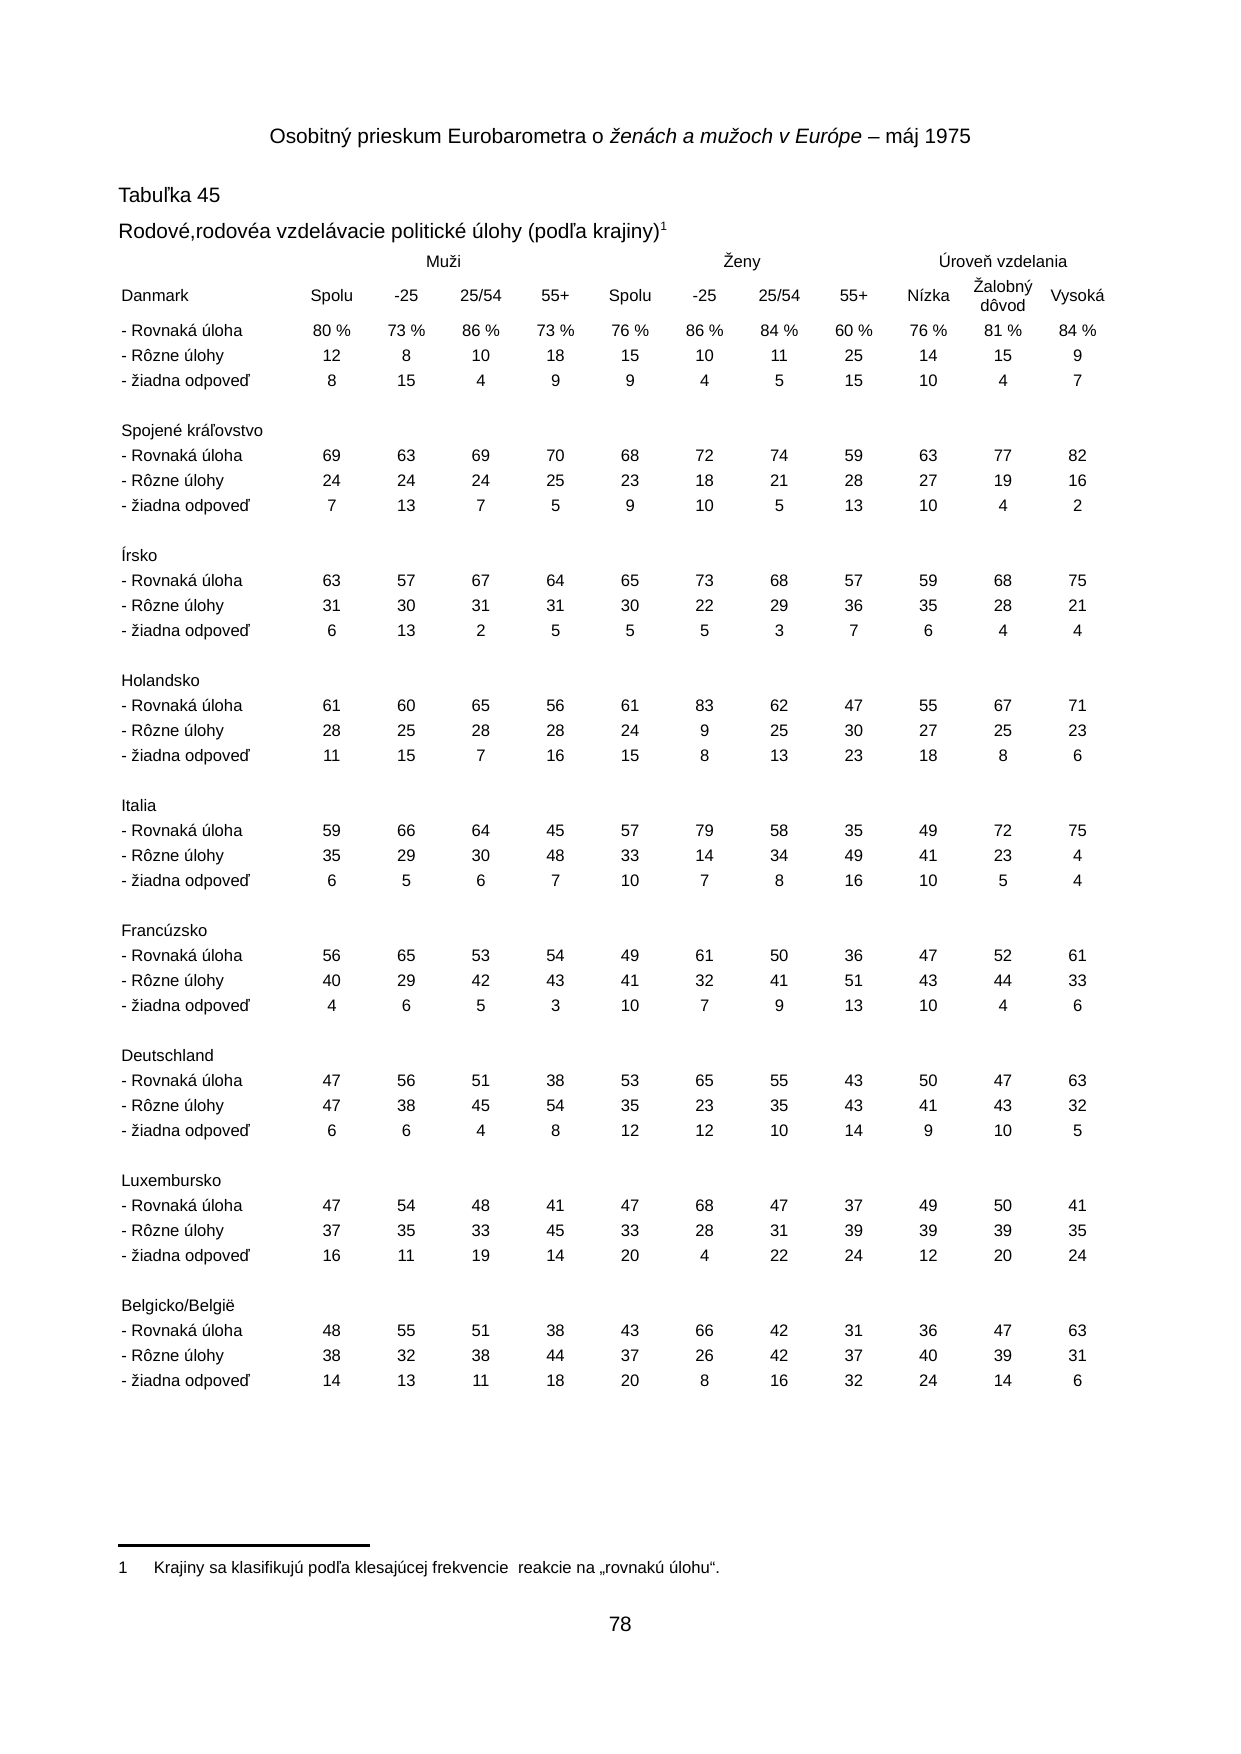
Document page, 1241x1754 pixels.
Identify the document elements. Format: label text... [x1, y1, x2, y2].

table_cell 14 [294, 1368, 369, 1393]
table_cell 27 [891, 718, 966, 743]
table_cell [667, 893, 742, 918]
table_cell [444, 893, 518, 918]
table_cell 31 [444, 593, 518, 618]
table_cell 11 [444, 1368, 518, 1393]
table_cell 59 [294, 818, 369, 843]
table_cell 47 [593, 1193, 667, 1218]
table_cell 41 [891, 1093, 966, 1118]
table_cell Žalobný dôvod [966, 274, 1040, 318]
table_cell 68 [742, 568, 816, 593]
table_cell 44 [966, 968, 1040, 993]
table_cell 11 [294, 743, 369, 768]
table_cell 54 [369, 1193, 443, 1218]
table_cell [294, 668, 369, 693]
table_cell 47 [891, 943, 966, 968]
table_cell [294, 1143, 369, 1168]
table_cell 33 [593, 843, 667, 868]
table_cell 13 [816, 993, 891, 1018]
table_cell 75 [1040, 568, 1115, 593]
table_cell 60 % [816, 318, 891, 343]
table_cell 55+ [518, 274, 593, 318]
table_cell 4 [966, 993, 1040, 1018]
table_cell [891, 1268, 966, 1293]
table_cell [444, 1143, 518, 1168]
table_cell 72 [667, 443, 742, 468]
table_cell 4 [966, 493, 1040, 518]
table_cell [444, 793, 518, 818]
table_cell [1040, 1268, 1115, 1293]
table_header Ženy [593, 249, 891, 274]
table_cell [518, 393, 593, 418]
table_cell [118, 393, 294, 418]
table_cell 55 [891, 693, 966, 718]
table_cell [742, 1168, 816, 1193]
table_cell [593, 643, 667, 668]
table_cell [518, 1293, 593, 1318]
table_cell 4 [966, 618, 1040, 643]
table_cell 63 [1040, 1068, 1115, 1093]
table_cell [742, 1293, 816, 1318]
table_cell 35 [891, 593, 966, 618]
table_cell [118, 1143, 294, 1168]
table_cell [1040, 793, 1115, 818]
table_cell 61 [294, 693, 369, 718]
table_cell 60 [369, 693, 443, 718]
table_cell 10 [444, 343, 518, 368]
table_cell [667, 793, 742, 818]
table_cell [816, 768, 891, 793]
table_cell 10 [966, 1118, 1040, 1143]
table_cell 12 [891, 1243, 966, 1268]
table_cell [518, 1043, 593, 1068]
table_cell 6 [444, 868, 518, 893]
table_cell 11 [742, 343, 816, 368]
table_cell [1040, 1293, 1115, 1318]
table_cell [1040, 1018, 1115, 1043]
table_cell Spolu [593, 274, 667, 318]
table_cell 38 [444, 1343, 518, 1368]
table_cell - Rôzne úlohy [118, 843, 294, 868]
table_cell [966, 668, 1040, 693]
table_cell [593, 1143, 667, 1168]
table_cell 68 [593, 443, 667, 468]
table_cell [593, 1268, 667, 1293]
table_cell 24 [294, 468, 369, 493]
table_cell 84 % [742, 318, 816, 343]
table_cell [294, 418, 369, 443]
table_cell 43 [518, 968, 593, 993]
table_cell 39 [966, 1218, 1040, 1243]
table_cell 9 [1040, 343, 1115, 368]
table_cell 5 [1040, 1118, 1115, 1143]
table_cell 2 [444, 618, 518, 643]
table_cell [444, 1043, 518, 1068]
table_header Úroveň vzdelania [891, 249, 1115, 274]
table_cell [1040, 543, 1115, 568]
table_cell 74 [742, 443, 816, 468]
table_cell 55 [742, 1068, 816, 1093]
table_cell [966, 643, 1040, 668]
table_cell [294, 793, 369, 818]
table_cell 15 [816, 368, 891, 393]
table_cell 43 [816, 1093, 891, 1118]
table_cell [667, 1293, 742, 1318]
table_cell 8 [966, 743, 1040, 768]
table_cell [593, 1018, 667, 1043]
table_cell [593, 418, 667, 443]
table_cell - Rovnaká úloha [118, 568, 294, 593]
table_cell 23 [816, 743, 891, 768]
table_cell [294, 768, 369, 793]
table_cell [518, 518, 593, 543]
table_cell [742, 393, 816, 418]
table_cell 13 [742, 743, 816, 768]
table_cell 9 [742, 993, 816, 1018]
table_cell 64 [518, 568, 593, 593]
table_cell [891, 1018, 966, 1043]
table_cell 18 [518, 343, 593, 368]
table_cell [518, 643, 593, 668]
table_cell [444, 768, 518, 793]
table_cell 14 [518, 1243, 593, 1268]
table_cell 53 [593, 1068, 667, 1093]
table_cell 3 [518, 993, 593, 1018]
table_cell [742, 643, 816, 668]
table_cell [444, 643, 518, 668]
table_cell 20 [966, 1243, 1040, 1268]
table_cell [667, 1143, 742, 1168]
table_cell 9 [667, 718, 742, 743]
text Tabuľka 45 [118, 183, 1122, 207]
table_cell 43 [593, 1318, 667, 1343]
table_cell [891, 543, 966, 568]
table_cell [444, 543, 518, 568]
table_cell - žiadna odpoveď [118, 1368, 294, 1393]
table_cell 20 [593, 1368, 667, 1393]
table_cell 49 [816, 843, 891, 868]
table_cell 35 [1040, 1218, 1115, 1243]
table_cell 35 [742, 1093, 816, 1118]
table_cell 31 [518, 593, 593, 618]
table_cell 24 [593, 718, 667, 743]
table_cell 14 [816, 1118, 891, 1143]
table_cell 13 [369, 618, 443, 643]
table_cell 63 [891, 443, 966, 468]
table_cell 54 [518, 1093, 593, 1118]
table_cell [369, 418, 443, 443]
table_cell [369, 543, 443, 568]
table_cell [369, 1143, 443, 1168]
table_cell 73 [667, 568, 742, 593]
table_cell 83 [667, 693, 742, 718]
table_cell [369, 518, 443, 543]
table_cell 5 [518, 493, 593, 518]
table_cell 9 [593, 493, 667, 518]
table_cell 51 [444, 1068, 518, 1093]
table_cell 14 [966, 1368, 1040, 1393]
table_cell 22 [667, 593, 742, 618]
table_cell 16 [1040, 468, 1115, 493]
table_cell - Rôzne úlohy [118, 718, 294, 743]
table_cell [1040, 1143, 1115, 1168]
table_cell 57 [369, 568, 443, 593]
table_cell 84 % [1040, 318, 1115, 343]
table_cell [444, 1018, 518, 1043]
table_cell - Rovnaká úloha [118, 1068, 294, 1093]
table_cell [1040, 918, 1115, 943]
table_cell [667, 1168, 742, 1193]
table_cell [742, 668, 816, 693]
table_cell 25 [816, 343, 891, 368]
table_cell - Rôzne úlohy [118, 468, 294, 493]
table_cell 30 [593, 593, 667, 618]
table_cell - Rôzne úlohy [118, 1218, 294, 1243]
table_cell [118, 768, 294, 793]
table_cell 62 [742, 693, 816, 718]
table_cell 63 [1040, 1318, 1115, 1343]
table_cell 67 [966, 693, 1040, 718]
table_cell [966, 543, 1040, 568]
table_cell 73 % [518, 318, 593, 343]
table_cell 10 [593, 868, 667, 893]
table_cell 15 [369, 743, 443, 768]
table_cell [966, 1043, 1040, 1068]
table_cell 31 [294, 593, 369, 618]
table_cell -25 [667, 274, 742, 318]
table_cell 24 [369, 468, 443, 493]
table_cell 8 [667, 743, 742, 768]
table_cell 7 [816, 618, 891, 643]
table_cell 70 [518, 443, 593, 468]
table_cell 25 [369, 718, 443, 743]
table_cell [742, 1268, 816, 1293]
table_cell 4 [667, 1243, 742, 1268]
table_cell [518, 793, 593, 818]
table_cell Danmark [118, 274, 294, 318]
table_cell 47 [816, 693, 891, 718]
table_cell Spolu [294, 274, 369, 318]
table_cell [891, 1043, 966, 1068]
table_cell 10 [891, 993, 966, 1018]
table_cell 29 [369, 843, 443, 868]
table_cell 26 [667, 1343, 742, 1368]
table_cell 59 [816, 443, 891, 468]
table_cell 32 [816, 1368, 891, 1393]
table_cell 16 [294, 1243, 369, 1268]
table_cell [891, 893, 966, 918]
table_cell [742, 418, 816, 443]
table_cell 31 [1040, 1343, 1115, 1368]
table_cell 28 [667, 1218, 742, 1243]
table_cell 56 [294, 943, 369, 968]
table_cell 57 [593, 818, 667, 843]
table_cell 23 [1040, 718, 1115, 743]
table_cell [667, 668, 742, 693]
table_cell 9 [518, 368, 593, 393]
table_cell [742, 543, 816, 568]
table_cell 19 [966, 468, 1040, 493]
table_cell [891, 668, 966, 693]
table_cell Deutschland [118, 1043, 294, 1068]
table_cell - Rovnaká úloha [118, 693, 294, 718]
table_cell 6 [294, 1118, 369, 1143]
table_cell - žiadna odpoveď [118, 1118, 294, 1143]
table_cell 66 [369, 818, 443, 843]
table_cell 6 [369, 1118, 443, 1143]
table_cell 69 [294, 443, 369, 468]
table_cell [891, 1143, 966, 1168]
table_cell 35 [816, 818, 891, 843]
table_cell [369, 1293, 443, 1318]
table_cell [369, 893, 443, 918]
table_cell 3 [742, 618, 816, 643]
table_cell 47 [742, 1193, 816, 1218]
table_cell 30 [369, 593, 443, 618]
table_cell 69 [444, 443, 518, 468]
table_cell [816, 1168, 891, 1193]
table_cell 7 [1040, 368, 1115, 393]
table_cell [369, 1043, 443, 1068]
table_cell 4 [294, 993, 369, 1018]
table_cell 41 [1040, 1193, 1115, 1218]
table_cell 32 [667, 968, 742, 993]
table_cell 15 [593, 343, 667, 368]
table_cell 50 [891, 1068, 966, 1093]
table_cell 61 [593, 693, 667, 718]
table_cell 43 [891, 968, 966, 993]
table_cell [966, 893, 1040, 918]
table_cell 2 [1040, 493, 1115, 518]
table_cell [742, 1143, 816, 1168]
table_cell 14 [667, 843, 742, 868]
table_cell 30 [816, 718, 891, 743]
table_cell 25 [742, 718, 816, 743]
table_cell 6 [1040, 1368, 1115, 1393]
table_cell [1040, 668, 1115, 693]
table_cell 49 [891, 1193, 966, 1218]
table_cell [966, 1293, 1040, 1318]
table_cell 31 [742, 1218, 816, 1243]
table_cell [369, 668, 443, 693]
table_cell 4 [444, 1118, 518, 1143]
table_cell 16 [518, 743, 593, 768]
table_cell - Rovnaká úloha [118, 818, 294, 843]
table_cell [294, 643, 369, 668]
table_cell [667, 1268, 742, 1293]
table_cell 42 [742, 1343, 816, 1368]
table_cell [444, 518, 518, 543]
table_cell - Rovnaká úloha [118, 443, 294, 468]
table_cell 44 [518, 1343, 593, 1368]
table_cell 55 [369, 1318, 443, 1343]
table_cell 43 [966, 1093, 1040, 1118]
table_cell - Rovnaká úloha [118, 943, 294, 968]
table_cell 6 [1040, 993, 1115, 1018]
table_cell 10 [667, 343, 742, 368]
table_cell - Rôzne úlohy [118, 968, 294, 993]
table_cell 65 [593, 568, 667, 593]
table_cell 21 [742, 468, 816, 493]
table_header [118, 249, 294, 274]
table_cell 72 [966, 818, 1040, 843]
table_cell [816, 1043, 891, 1068]
table_cell 8 [742, 868, 816, 893]
table_cell 51 [816, 968, 891, 993]
table_cell [518, 1018, 593, 1043]
table_cell - žiadna odpoveď [118, 493, 294, 518]
table_cell 12 [667, 1118, 742, 1143]
table_cell 12 [593, 1118, 667, 1143]
table_cell Nízka [891, 274, 966, 318]
table_cell 22 [742, 1243, 816, 1268]
table_cell 23 [966, 843, 1040, 868]
table_cell 11 [369, 1243, 443, 1268]
table_cell [966, 418, 1040, 443]
table_cell [444, 393, 518, 418]
table_cell [891, 1293, 966, 1318]
table_cell [118, 643, 294, 668]
table_cell [294, 1043, 369, 1068]
table_cell 38 [294, 1343, 369, 1368]
table_cell 32 [369, 1343, 443, 1368]
table_cell 28 [816, 468, 891, 493]
table_cell 34 [742, 843, 816, 868]
table_cell [667, 1018, 742, 1043]
table_cell [593, 518, 667, 543]
table_cell 30 [444, 843, 518, 868]
table_cell 8 [518, 1118, 593, 1143]
table_cell [518, 1268, 593, 1293]
table_cell [891, 518, 966, 543]
table_cell [1040, 768, 1115, 793]
table_cell 24 [816, 1243, 891, 1268]
table_cell 10 [891, 868, 966, 893]
table_cell 28 [294, 718, 369, 743]
table_cell 41 [742, 968, 816, 993]
table_cell [118, 1018, 294, 1043]
table_cell 7 [667, 993, 742, 1018]
table_cell 58 [742, 818, 816, 843]
table_cell [816, 668, 891, 693]
table_cell 55+ [816, 274, 891, 318]
table_cell 53 [444, 943, 518, 968]
table_cell 45 [444, 1093, 518, 1118]
text Krajiny sa klasifikujú podľa klesajúcej frekvencie reakcie na „rovnakú úlohu“. [118, 1557, 1122, 1577]
table_cell 35 [369, 1218, 443, 1243]
table_cell [816, 643, 891, 668]
table_cell 65 [667, 1068, 742, 1093]
table_cell 54 [518, 943, 593, 968]
table_cell 24 [444, 468, 518, 493]
table_cell [742, 1043, 816, 1068]
table_cell 39 [966, 1343, 1040, 1368]
table_cell [444, 1268, 518, 1293]
table_cell [742, 768, 816, 793]
table_cell 80 % [294, 318, 369, 343]
table_cell 51 [444, 1318, 518, 1343]
table_cell 27 [891, 468, 966, 493]
table_cell 7 [444, 743, 518, 768]
table_cell 10 [891, 493, 966, 518]
table_cell - žiadna odpoveď [118, 1243, 294, 1268]
table_cell [1040, 643, 1115, 668]
table_cell 47 [294, 1068, 369, 1093]
table_cell 13 [369, 493, 443, 518]
table_cell Luxembursko [118, 1168, 294, 1193]
table_cell 6 [294, 868, 369, 893]
table_header Muži [294, 249, 593, 274]
table_cell [294, 543, 369, 568]
table_cell [891, 918, 966, 943]
table_cell 25/54 [444, 274, 518, 318]
table_cell 5 [444, 993, 518, 1018]
table_cell - žiadna odpoveď [118, 993, 294, 1018]
table_cell [593, 768, 667, 793]
table_cell 10 [742, 1118, 816, 1143]
table_cell [518, 768, 593, 793]
table_cell [518, 543, 593, 568]
table_cell 48 [444, 1193, 518, 1218]
table_cell 16 [742, 1368, 816, 1393]
table_cell [816, 918, 891, 943]
table_cell 33 [593, 1218, 667, 1243]
table_cell 39 [891, 1218, 966, 1243]
table_cell 59 [891, 568, 966, 593]
table_cell 47 [966, 1068, 1040, 1093]
table_cell [966, 1268, 1040, 1293]
table_cell 57 [816, 568, 891, 593]
table_cell [369, 1168, 443, 1193]
table_cell [294, 1168, 369, 1193]
table_cell 52 [966, 943, 1040, 968]
table_cell Francúzsko [118, 918, 294, 943]
table_cell 36 [891, 1318, 966, 1343]
table_cell 61 [667, 943, 742, 968]
table_cell [891, 1168, 966, 1193]
table_cell 4 [1040, 618, 1115, 643]
table_cell 41 [891, 843, 966, 868]
table_cell [444, 668, 518, 693]
table_cell 12 [294, 343, 369, 368]
table_cell 45 [518, 818, 593, 843]
table_cell 71 [1040, 693, 1115, 718]
table_cell 33 [1040, 968, 1115, 993]
table_cell 24 [891, 1368, 966, 1393]
table_cell [891, 418, 966, 443]
table_cell 7 [667, 868, 742, 893]
table_cell [966, 1018, 1040, 1043]
table_cell 64 [444, 818, 518, 843]
table_cell [369, 918, 443, 943]
table_cell - žiadna odpoveď [118, 618, 294, 643]
table_cell [1040, 393, 1115, 418]
table_cell [966, 918, 1040, 943]
table_cell [593, 918, 667, 943]
table_cell 8 [294, 368, 369, 393]
table_cell 38 [518, 1318, 593, 1343]
table_cell [816, 893, 891, 918]
table_cell - žiadna odpoveď [118, 368, 294, 393]
table_cell 18 [891, 743, 966, 768]
table_cell 10 [593, 993, 667, 1018]
table_cell 23 [667, 1093, 742, 1118]
table_cell 23 [593, 468, 667, 493]
table_cell 16 [816, 868, 891, 893]
table_cell 6 [369, 993, 443, 1018]
table_cell 5 [369, 868, 443, 893]
table_cell [966, 393, 1040, 418]
table_cell [369, 643, 443, 668]
table_cell [742, 1018, 816, 1043]
table_cell 79 [667, 818, 742, 843]
table_cell - žiadna odpoveď [118, 868, 294, 893]
table_cell 21 [1040, 593, 1115, 618]
table_cell [444, 418, 518, 443]
table_cell [444, 1293, 518, 1318]
table_cell [667, 1043, 742, 1068]
table_cell 47 [294, 1093, 369, 1118]
table_cell 9 [593, 368, 667, 393]
table_cell [369, 1268, 443, 1293]
table_cell 4 [667, 368, 742, 393]
table_cell [118, 518, 294, 543]
table_cell 7 [444, 493, 518, 518]
table_cell 5 [518, 618, 593, 643]
table_cell 25/54 [742, 274, 816, 318]
table_cell [966, 1143, 1040, 1168]
table_cell [369, 768, 443, 793]
table_cell [294, 1268, 369, 1293]
table_cell [593, 1293, 667, 1318]
table_cell 48 [518, 843, 593, 868]
table_cell Italia [118, 793, 294, 818]
table_cell 8 [369, 343, 443, 368]
table_cell [891, 793, 966, 818]
table_cell [518, 418, 593, 443]
table_cell [816, 418, 891, 443]
table_cell 18 [518, 1368, 593, 1393]
table_cell [294, 518, 369, 543]
table_cell 40 [891, 1343, 966, 1368]
table_cell 10 [667, 493, 742, 518]
table_cell 42 [444, 968, 518, 993]
table_cell [742, 918, 816, 943]
table_cell - Rôzne úlohy [118, 343, 294, 368]
table_cell 5 [966, 868, 1040, 893]
table_cell [667, 768, 742, 793]
table_cell 47 [966, 1318, 1040, 1343]
table_cell 76 % [593, 318, 667, 343]
table_cell [667, 918, 742, 943]
table_cell 4 [1040, 843, 1115, 868]
table_cell [966, 768, 1040, 793]
table_cell 68 [667, 1193, 742, 1218]
table_cell 37 [294, 1218, 369, 1243]
table_cell [816, 1018, 891, 1043]
table_cell 35 [294, 843, 369, 868]
table_cell 31 [816, 1318, 891, 1343]
table_cell 18 [667, 468, 742, 493]
table_cell - Rôzne úlohy [118, 1093, 294, 1118]
table_cell [891, 393, 966, 418]
table_cell 36 [816, 943, 891, 968]
table_cell [294, 1018, 369, 1043]
table_cell - Rôzne úlohy [118, 593, 294, 618]
table_cell 13 [816, 493, 891, 518]
table_cell 65 [444, 693, 518, 718]
table_cell 7 [294, 493, 369, 518]
table_cell 6 [294, 618, 369, 643]
table_cell [294, 918, 369, 943]
table_cell 37 [816, 1193, 891, 1218]
table_cell 61 [1040, 943, 1115, 968]
table_cell 41 [593, 968, 667, 993]
table_cell 56 [369, 1068, 443, 1093]
table_cell [369, 1018, 443, 1043]
table_cell [966, 518, 1040, 543]
table_cell 9 [891, 1118, 966, 1143]
table_cell 49 [891, 818, 966, 843]
table_cell [444, 918, 518, 943]
table_cell [518, 1143, 593, 1168]
table_cell [816, 518, 891, 543]
table_cell [369, 393, 443, 418]
table_cell 7 [518, 868, 593, 893]
table_cell [667, 543, 742, 568]
table_cell 15 [593, 743, 667, 768]
table_cell [1040, 518, 1115, 543]
table_cell 63 [369, 443, 443, 468]
table_cell [816, 1293, 891, 1318]
table_cell Spojené kráľovstvo [118, 418, 294, 443]
table_cell 47 [294, 1193, 369, 1218]
table_cell [1040, 1043, 1115, 1068]
table_cell [667, 518, 742, 543]
table_cell Írsko [118, 543, 294, 568]
table_cell 19 [444, 1243, 518, 1268]
table_cell 38 [518, 1068, 593, 1093]
table_cell [593, 668, 667, 693]
table_cell [1040, 893, 1115, 918]
table_cell -25 [369, 274, 443, 318]
table_cell 37 [816, 1343, 891, 1368]
table_cell [518, 918, 593, 943]
table_cell 29 [369, 968, 443, 993]
table_cell 5 [742, 493, 816, 518]
table_cell [667, 643, 742, 668]
table_cell [1040, 1168, 1115, 1193]
table_cell 67 [444, 568, 518, 593]
table_cell [518, 893, 593, 918]
table_cell 68 [966, 568, 1040, 593]
table_cell 39 [816, 1218, 891, 1243]
table_cell [294, 893, 369, 918]
table_cell 5 [742, 368, 816, 393]
table_cell [891, 643, 966, 668]
table_cell - Rovnaká úloha [118, 1193, 294, 1218]
table_cell 43 [816, 1068, 891, 1093]
table_cell 15 [369, 368, 443, 393]
table_cell [966, 1168, 1040, 1193]
table_cell 20 [593, 1243, 667, 1268]
table_cell [816, 1143, 891, 1168]
table_cell 28 [444, 718, 518, 743]
table_cell [294, 1293, 369, 1318]
table_cell [118, 893, 294, 918]
table_cell 49 [593, 943, 667, 968]
table_cell Vysoká [1040, 274, 1115, 318]
table_cell [966, 793, 1040, 818]
table_cell 73 % [369, 318, 443, 343]
table_cell - Rovnaká úloha [118, 1318, 294, 1343]
table_cell 41 [518, 1193, 593, 1218]
table_cell 77 [966, 443, 1040, 468]
table_cell [891, 768, 966, 793]
table_cell [667, 393, 742, 418]
table_cell - Rovnaká úloha [118, 318, 294, 343]
table_cell 5 [593, 618, 667, 643]
table_cell 4 [1040, 868, 1115, 893]
table_cell [118, 1268, 294, 1293]
table_cell [1040, 418, 1115, 443]
table_cell [593, 893, 667, 918]
table_cell 32 [1040, 1093, 1115, 1118]
table_cell [593, 393, 667, 418]
table_cell [742, 893, 816, 918]
table_cell 86 % [667, 318, 742, 343]
table_cell [667, 418, 742, 443]
table_cell [593, 793, 667, 818]
table_cell 48 [294, 1318, 369, 1343]
table_cell 13 [369, 1368, 443, 1393]
table_cell [816, 543, 891, 568]
table_cell 6 [891, 618, 966, 643]
table_cell 5 [667, 618, 742, 643]
table_cell 36 [816, 593, 891, 618]
table_cell Holandsko [118, 668, 294, 693]
table_cell 81 % [966, 318, 1040, 343]
table_cell 86 % [444, 318, 518, 343]
table_cell 50 [966, 1193, 1040, 1218]
table_cell 65 [369, 943, 443, 968]
table_cell 4 [444, 368, 518, 393]
table_cell [742, 518, 816, 543]
table_cell 75 [1040, 818, 1115, 843]
table_cell 42 [742, 1318, 816, 1343]
table_cell 76 % [891, 318, 966, 343]
text Rodové,rodovéa vzdelávacie politické úlohy (podľa krajiny) [118, 219, 1122, 243]
table_cell [816, 1268, 891, 1293]
table_cell 35 [593, 1093, 667, 1118]
table_cell 24 [1040, 1243, 1115, 1268]
table_cell 29 [742, 593, 816, 618]
table_cell [593, 543, 667, 568]
table_cell [369, 793, 443, 818]
table_cell 28 [966, 593, 1040, 618]
table_cell [816, 393, 891, 418]
table_cell Belgicko/België [118, 1293, 294, 1318]
table_cell [518, 1168, 593, 1193]
table_cell 14 [891, 343, 966, 368]
table_cell - Rôzne úlohy [118, 1343, 294, 1368]
table_cell [816, 793, 891, 818]
table_cell [444, 1168, 518, 1193]
table_cell 63 [294, 568, 369, 593]
table_cell 33 [444, 1218, 518, 1243]
table_cell 50 [742, 943, 816, 968]
table_cell [518, 668, 593, 693]
table_cell 38 [369, 1093, 443, 1118]
table_cell [294, 393, 369, 418]
table_cell 10 [891, 368, 966, 393]
table_cell 25 [966, 718, 1040, 743]
table_cell - žiadna odpoveď [118, 743, 294, 768]
table_cell 45 [518, 1218, 593, 1243]
table_cell 66 [667, 1318, 742, 1343]
table_cell 6 [1040, 743, 1115, 768]
table_cell 37 [593, 1343, 667, 1368]
table_cell [593, 1168, 667, 1193]
table_cell [742, 793, 816, 818]
table_cell 4 [966, 368, 1040, 393]
table_cell 82 [1040, 443, 1115, 468]
table_cell 28 [518, 718, 593, 743]
table_cell 25 [518, 468, 593, 493]
table_cell [593, 1043, 667, 1068]
table_cell 8 [667, 1368, 742, 1393]
table_cell 56 [518, 693, 593, 718]
table_cell 40 [294, 968, 369, 993]
table_cell 15 [966, 343, 1040, 368]
